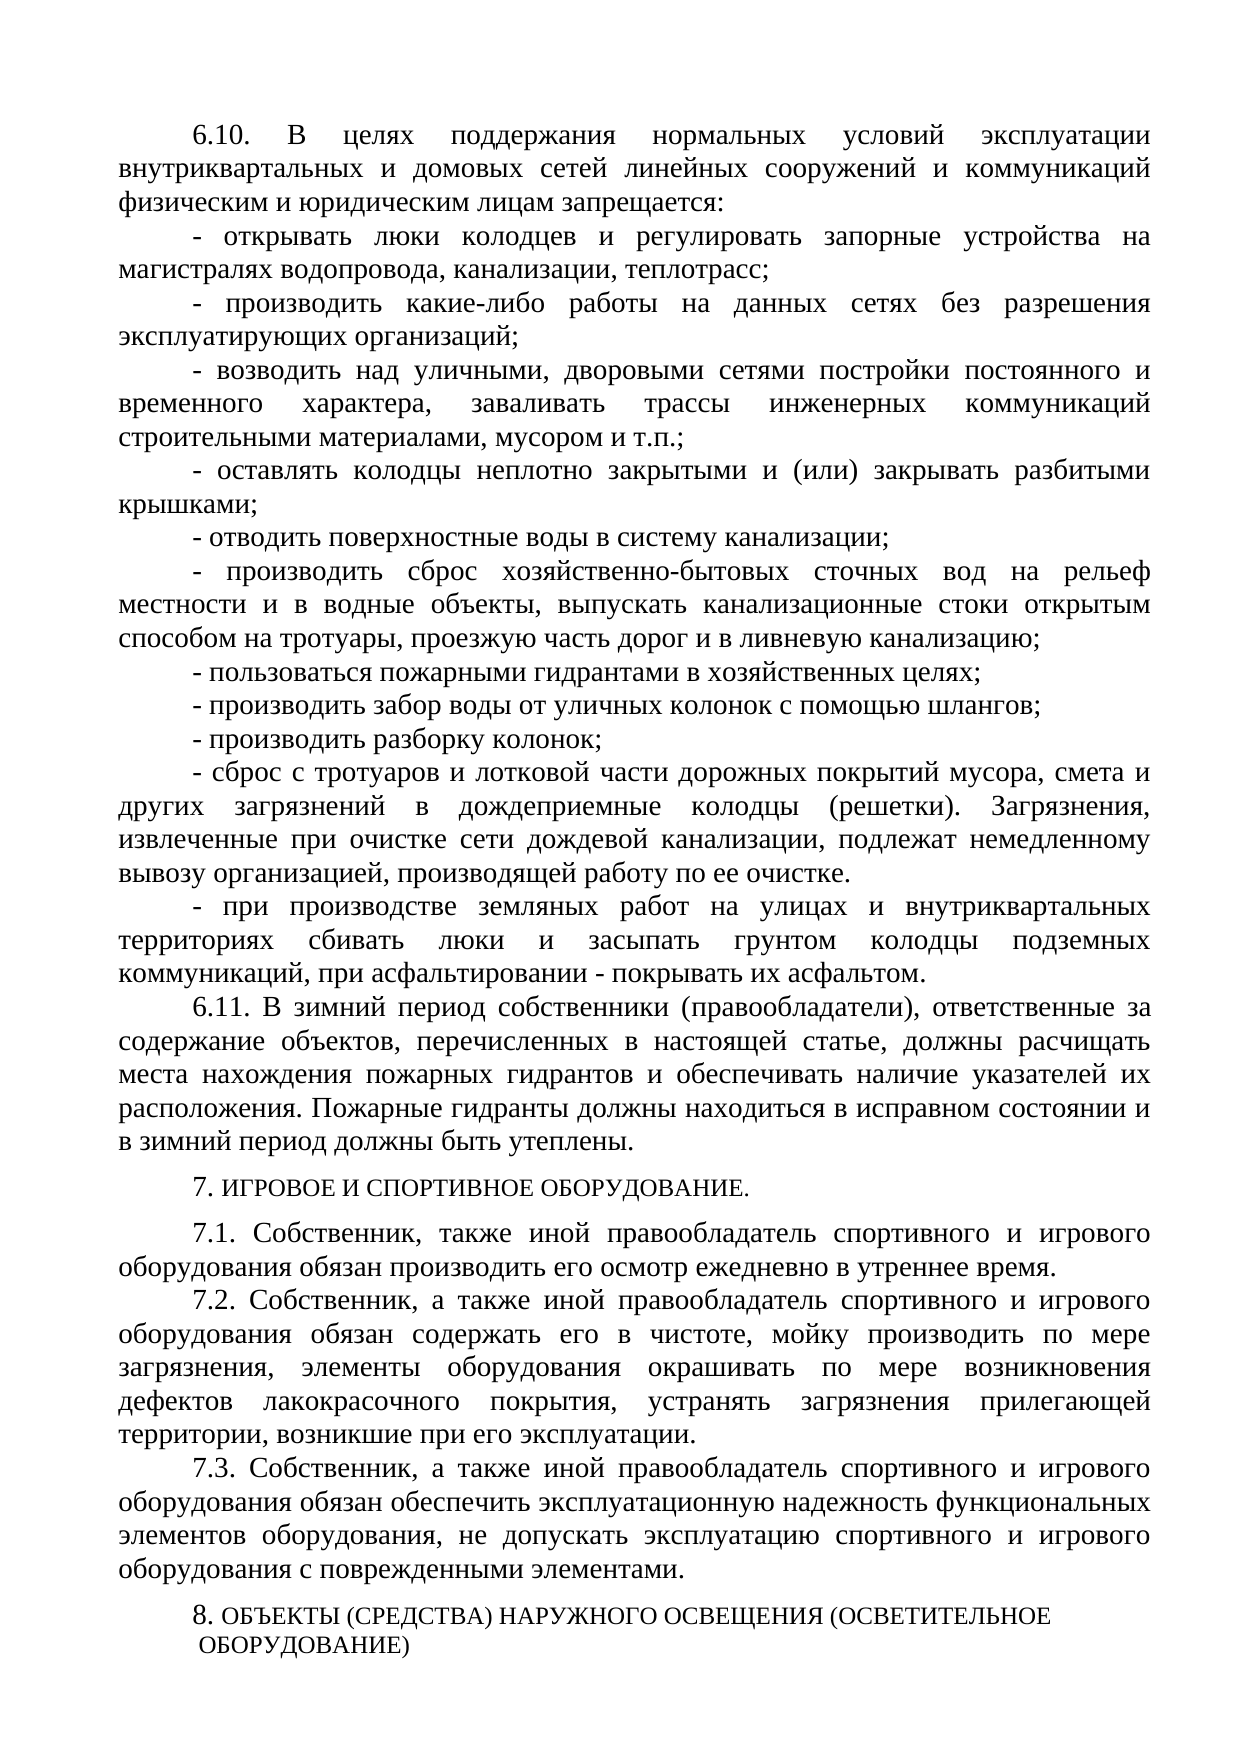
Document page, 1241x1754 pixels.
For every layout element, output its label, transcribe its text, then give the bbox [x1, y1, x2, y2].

text - при производстве земляных работ на улицах и внутриквартальных территориях сбивать люки и засыпать грунтом колодцы подземных коммуникаций, при асфальтировании - покрывать их асфальтом. [118, 888, 1152, 989]
text - производить какие-либо работы на данных сетях без разрешения эксплуатирующих организаций; [118, 285, 1152, 352]
text - сброс с тротуаров и лотковой части дорожных покрытий мусора, смета и других загрязнений в дождеприемные колодцы (решетки). Загрязнения, извлеченные при очистке сети дождевой канализации, подлежат немедленному вывозу организацией, производящей работу по ее очистке. [118, 754, 1152, 888]
text 8. ОБЪЕКТЫ (СРЕДСТВА) НАРУЖНОГО ОСВЕЩЕНИЯ (ОСВЕТИТЕЛЬНОЕ [118, 1597, 1152, 1630]
text 7.2. Собственник, а также иной правообладатель спортивного и игрового оборудования обязан содержать его в чистоте, мойку производить по мере загрязнения, элементы оборудования окрашивать по мере возникновения дефектов лакокрасочного покрытия, устранять загрязнения прилегающей территории, возникшие при его эксплуатации. [118, 1282, 1152, 1450]
text 7.1. Собственник, также иной правообладатель спортивного и игрового оборудования обязан производить его осмотр ежедневно в утреннее время. [118, 1215, 1152, 1282]
text - пользоваться пожарными гидрантами в хозяйственных целях; [118, 654, 1152, 687]
text 7.3. Собственник, а также иной правообладатель спортивного и игрового оборудования обязан обеспечить эксплуатационную надежность функциональных элементов оборудования, не допускать эксплуатацию спортивного и игрового оборудования с поврежденными элементами. [118, 1450, 1152, 1584]
text - производить сброс хозяйственно-бытовых сточных вод на рельеф местности и в водные объекты, выпускать канализационные стоки открытым способом на тротуары, проезжую часть дорог и в ливневую канализацию; [118, 553, 1152, 654]
text - производить забор воды от уличных колонок с помощью шлангов; [118, 687, 1152, 721]
text 6.11. В зимний период собственники (правообладатели), ответственные за содержание объектов, перечисленных в настоящей статье, должны расчищать места нахождения пожарных гидрантов и обеспечивать наличие указателей их расположения. Пожарные гидранты должны находиться в исправном состоянии и в зимний период должны быть утеплены. [118, 989, 1152, 1157]
text 6.10. В целях поддержания нормальных условий эксплуатации внутриквартальных и домовых сетей линейных сооружений и коммуникаций физическим и юридическим лицам запрещается: [118, 117, 1152, 218]
text 7. ИГРОВОЕ И СПОРТИВНОЕ ОБОРУДОВАНИЕ. [118, 1169, 1152, 1203]
text - открывать люки колодцев и регулировать запорные устройства на магистралях водопровода, канализации, теплотрасс; [118, 218, 1152, 285]
text ОБОРУДОВАНИЕ) [118, 1630, 1152, 1659]
text - производить разборку колонок; [118, 721, 1152, 754]
text - возводить над уличными, дворовыми сетями постройки постоянного и временного характера, заваливать трассы инженерных коммуникаций строительными материалами, мусором и т.п.; [118, 352, 1152, 452]
text - отводить поверхностные воды в систему канализации; [118, 519, 1152, 553]
text - оставлять колодцы неплотно закрытыми и (или) закрывать разбитыми крышками; [118, 452, 1152, 519]
